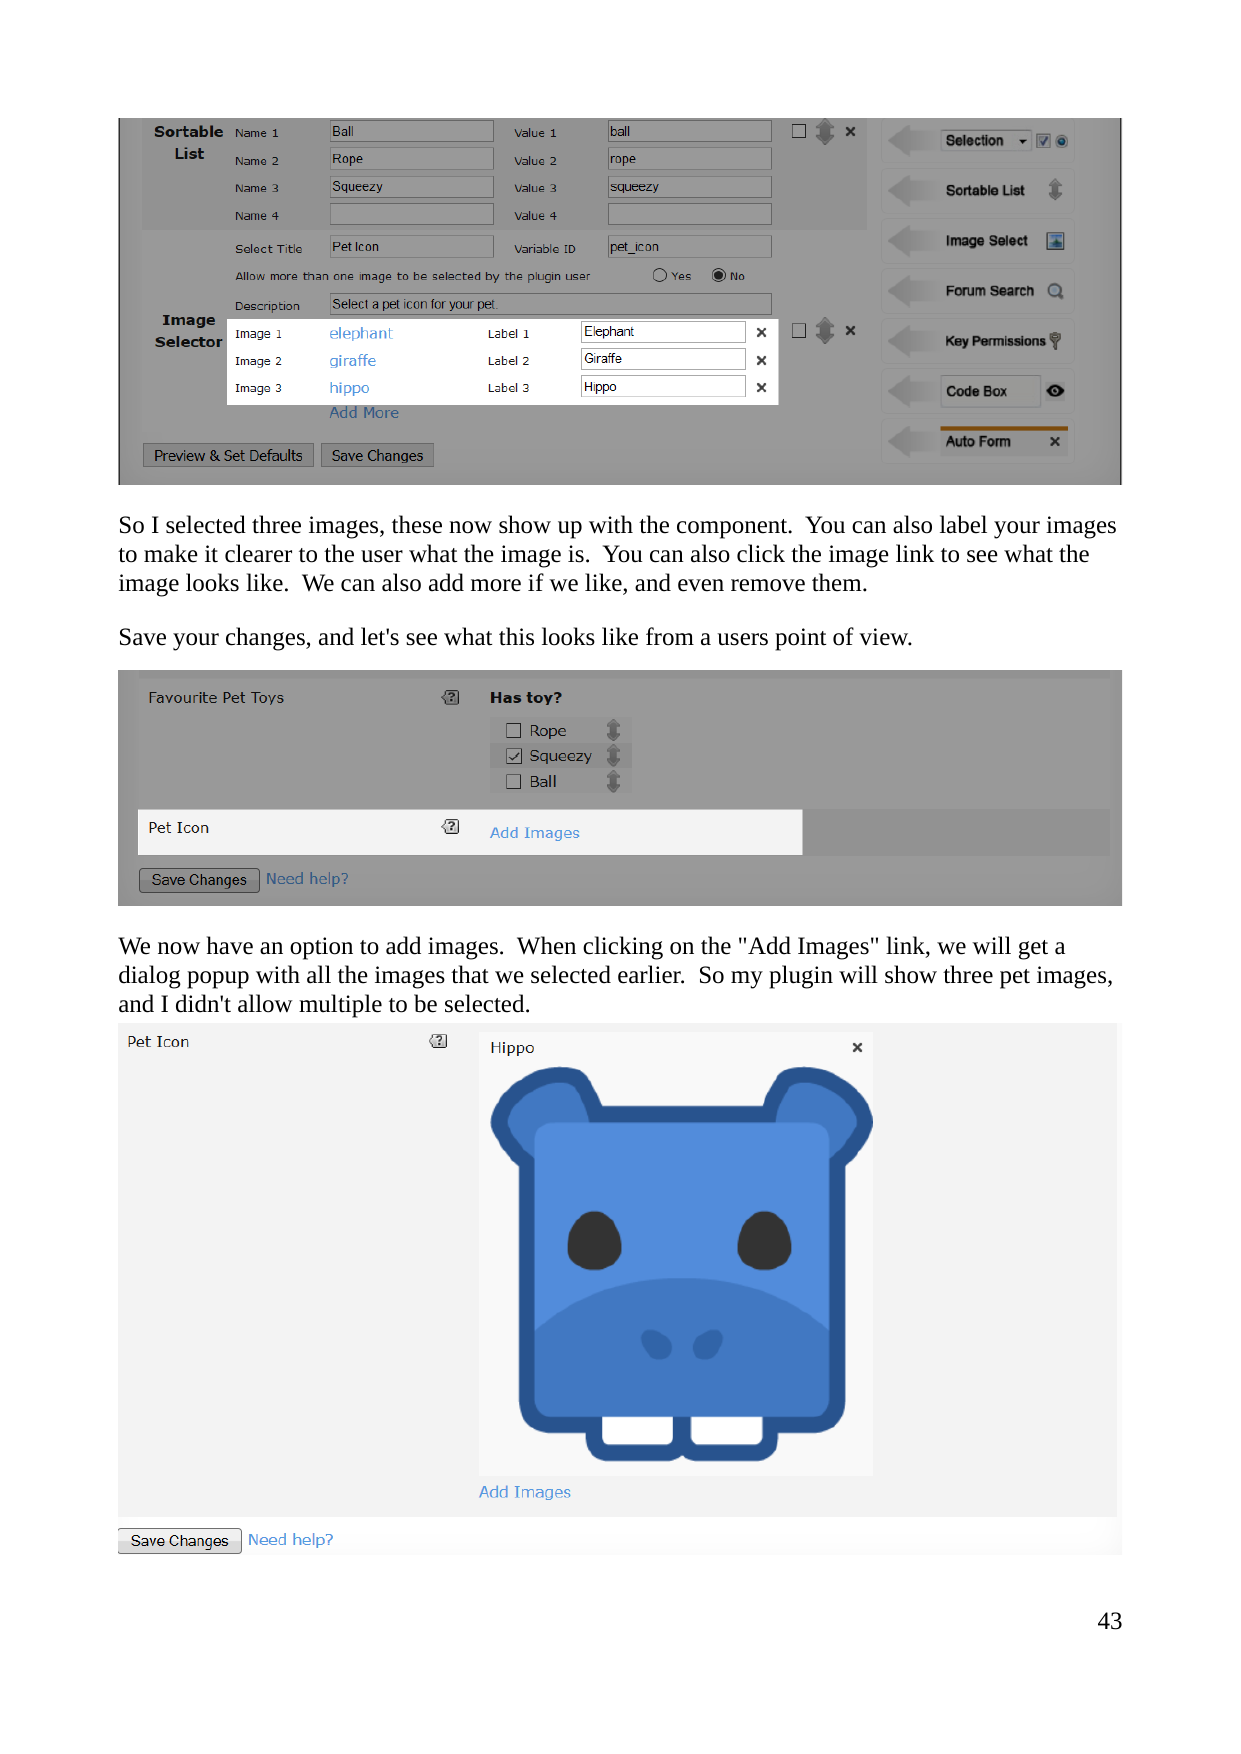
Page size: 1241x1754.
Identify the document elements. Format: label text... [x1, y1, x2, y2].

picture [118, 1023, 1123, 1555]
picture [118, 118, 1123, 485]
text So I selected three images, these now show up with the component. You can also label your images to make it clearer to the user what the image is. You can also click the image link to see what the image looks like. We can also add more if we like, and even remove them. [118, 510, 1122, 596]
picture [118, 670, 1123, 906]
text We now have an option to add images. When clicking on the "Add Images" link, we will get a dialog popup with all the images that we selected earlier. So my plugin will show three pet images, and I didn't allow multiple to be selected. [118, 931, 1122, 1017]
text Save your changes, and let's see what this looks like from a users point of view. [118, 622, 1122, 651]
